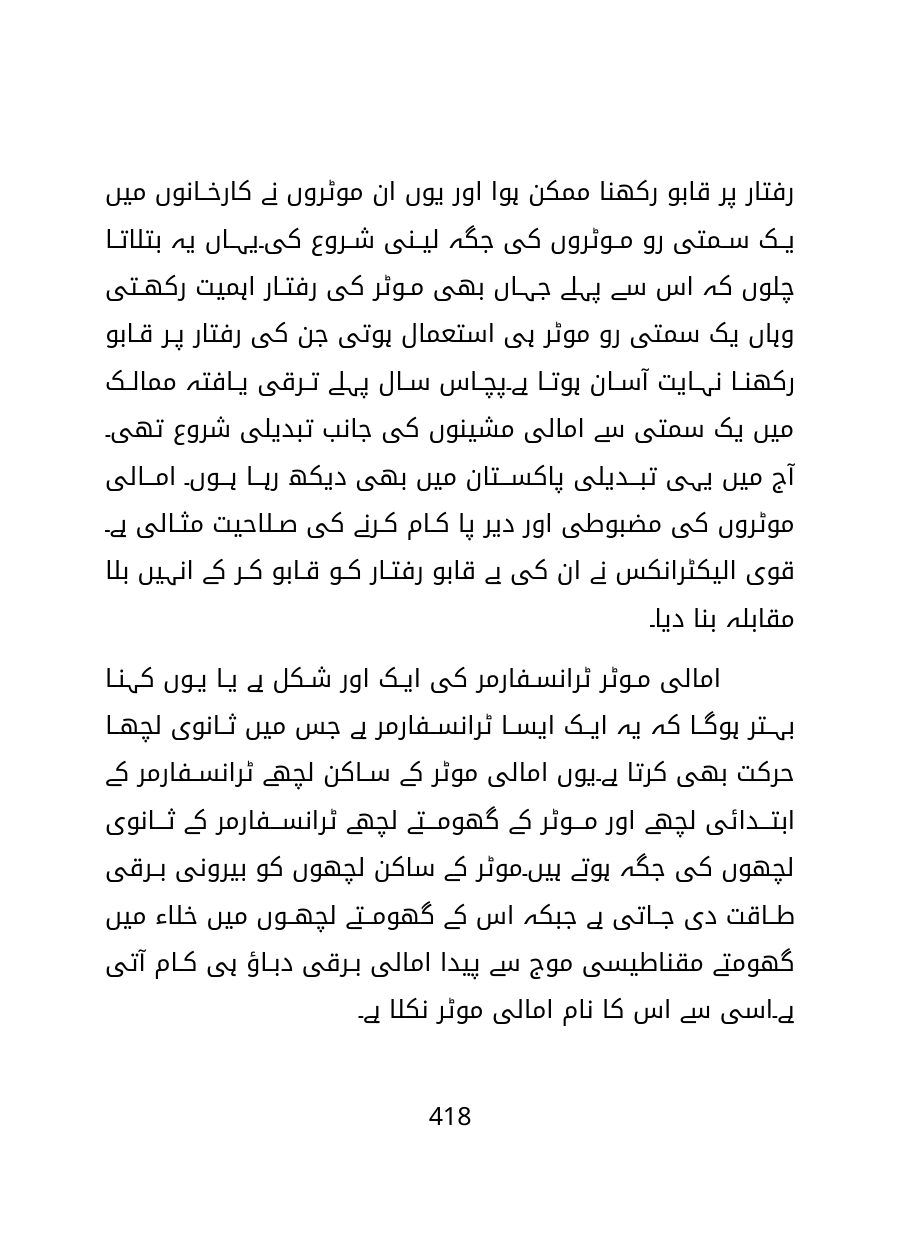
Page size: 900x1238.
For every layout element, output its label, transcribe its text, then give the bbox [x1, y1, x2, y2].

text امالی موٹر ٹرانسفارمر کی ایک اور شکل ہے یا یوں کہنا بہتر ہوگا کہ یہ ایک ایسا ٹرانسفارمر ہے جس میں ثانوی لچھا حرکت بھی کرتا ہے۔یوں امالی موٹر کے ساکن لچھے ٹرانسفارمر کے ابتدائی لچھے اور موٹر کے گھومتے لچھے ٹرانسفارمر کے ثانوی لچھوں کی جگہ ہوتے ہیں۔موٹر کے ساکن لچھوں کو بیرونی برقی طاقت دی جاتی ہے جبکہ اس کے گھومتے لچھوں میں خلاء میں گھومتے مقناطیسی موج سے پیدا امالی برقی دباؤ ہی کام آتی ہے۔اسی سے اس کا نام امالی موٹر نکلا ہے۔ [105, 655, 795, 1034]
text رفتار پر قابو رکھنا ممکن ہوا اور یوں ان موٹروں نے کارخانوں میں یک سمتی رو موٹروں کی جگہ لینی شروع کی۔یہاں یہ بتلاتا چلوں کہ اس سے پہلے جہاں بھی موٹر کی رفتار اہمیت رکھتی وہاں یک سمتی رو موٹر ہی استعمال ہوتی جن کی رفتار پر قابو رکھنا نہایت آسان ہوتا ہے۔پچاس سال پہلے ترقی یافتہ ممالک میں یک سمتی سے امالی مشینوں کی جانب تبدیلی شروع تھی۔ آج میں یہی تبدیلی پاکستان میں بھی دیکھ رہا ہوں۔ امالی موٹروں کی مضبوطی اور دیر پا کام کرنے کی صلاحیت مثالی ہے۔ قوی الیکٹرانکس نے ان کی بے قابو رفتار کو قابو کر کے انہیں بلا مقابلہ بنا دیا۔ [105, 168, 795, 642]
